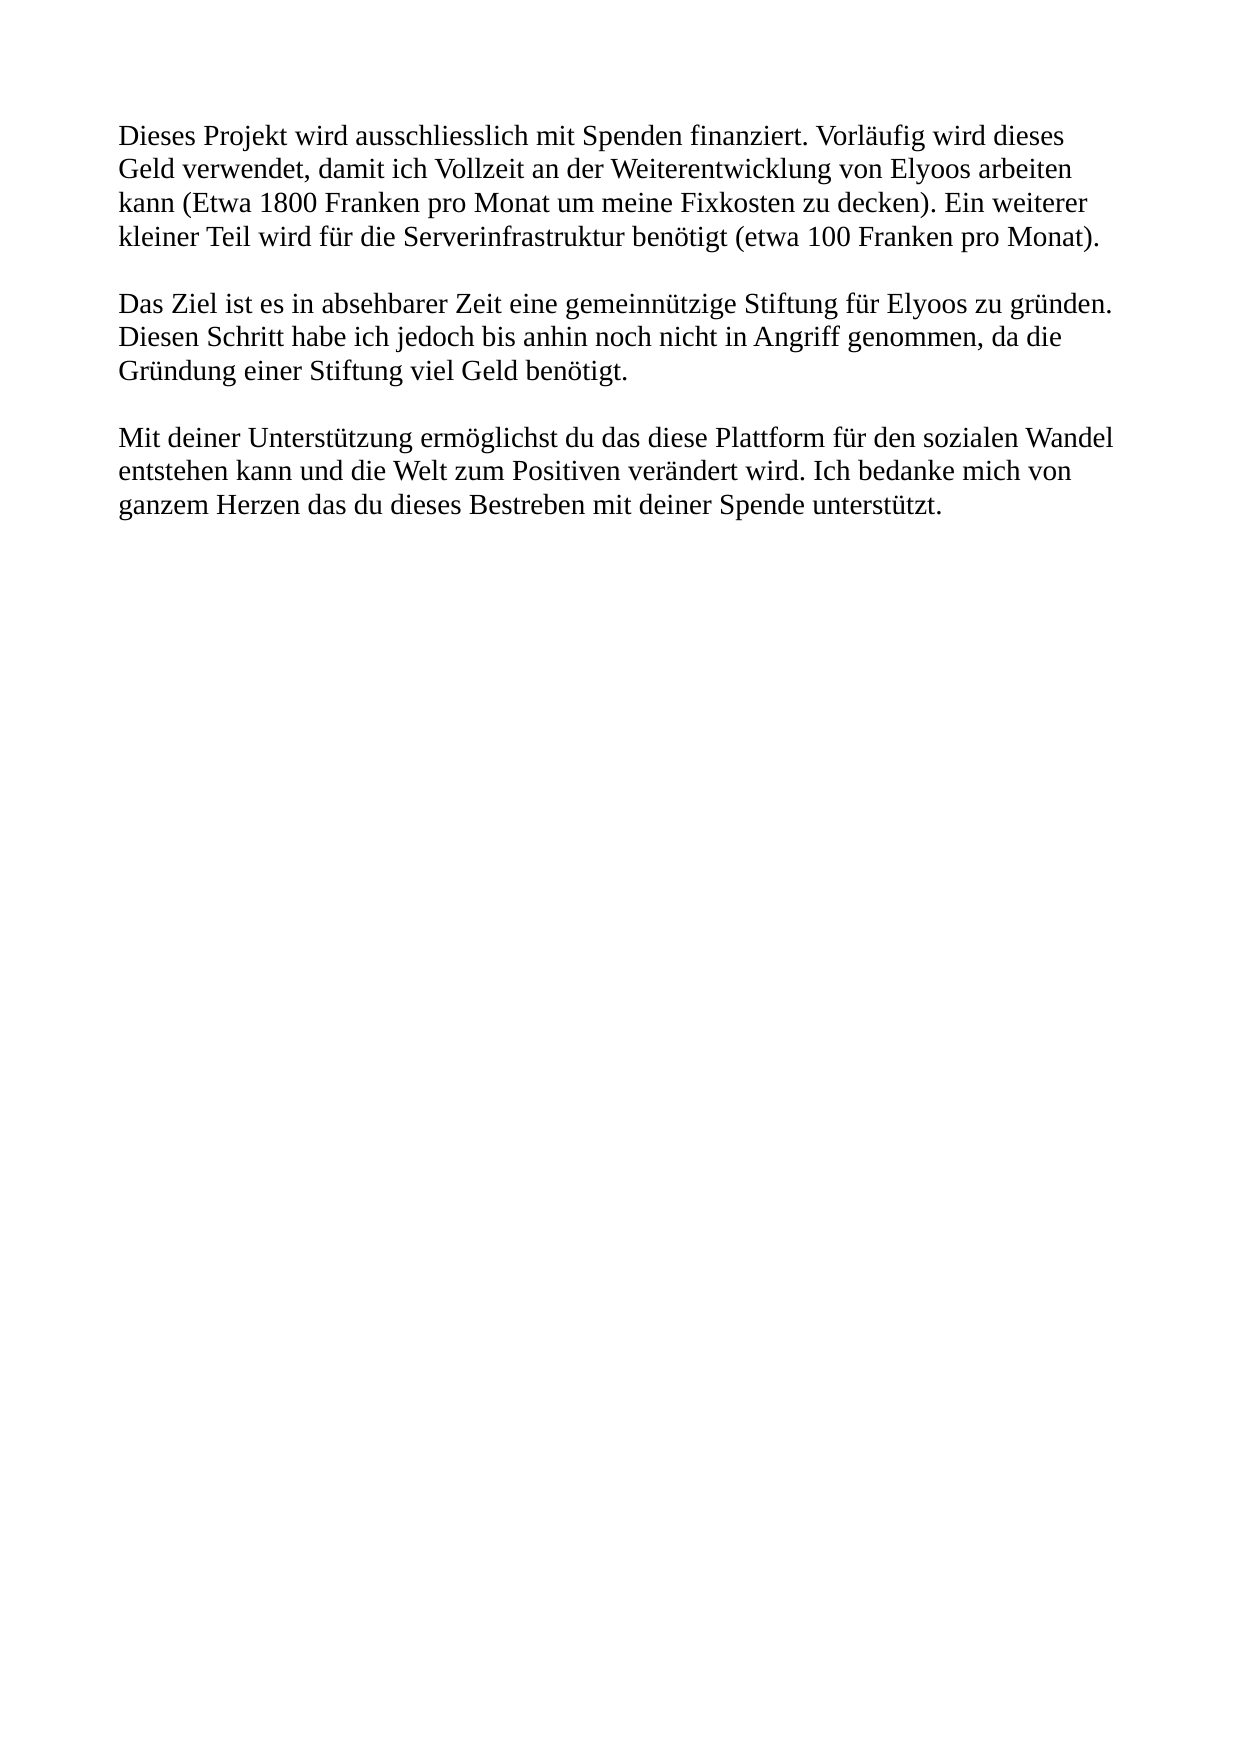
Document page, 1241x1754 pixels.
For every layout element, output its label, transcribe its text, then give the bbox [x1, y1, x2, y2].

text Dieses Projekt wird ausschliesslich mit Spenden finanziert. Vorläufig wird dieses Geld verwendet, damit ich Vollzeit an der Weiterentwicklung von Elyoos arbeiten kann (Etwa 1800 Franken pro Monat um meine Fixkosten zu decken). Ein weiterer kleiner Teil wird für die Serverinfrastruktur benötigt (etwa 100 Franken pro Monat). [118, 118, 1122, 252]
text Das Ziel ist es in absehbarer Zeit eine gemeinnützige Stiftung für Elyoos zu gründen. Diesen Schritt habe ich jedoch bis anhin noch nicht in Angriff genommen, da die Gründung einer Stiftung viel Geld benötigt. [118, 286, 1122, 386]
text Mit deiner Unterstützung ermöglichst du das diese Plattform für den sozialen Wandel entstehen kann und die Welt zum Positiven verändert wird. Ich bedanke mich von ganzem Herzen das du dieses Bestreben mit deiner Spende unterstützt. [118, 420, 1122, 521]
